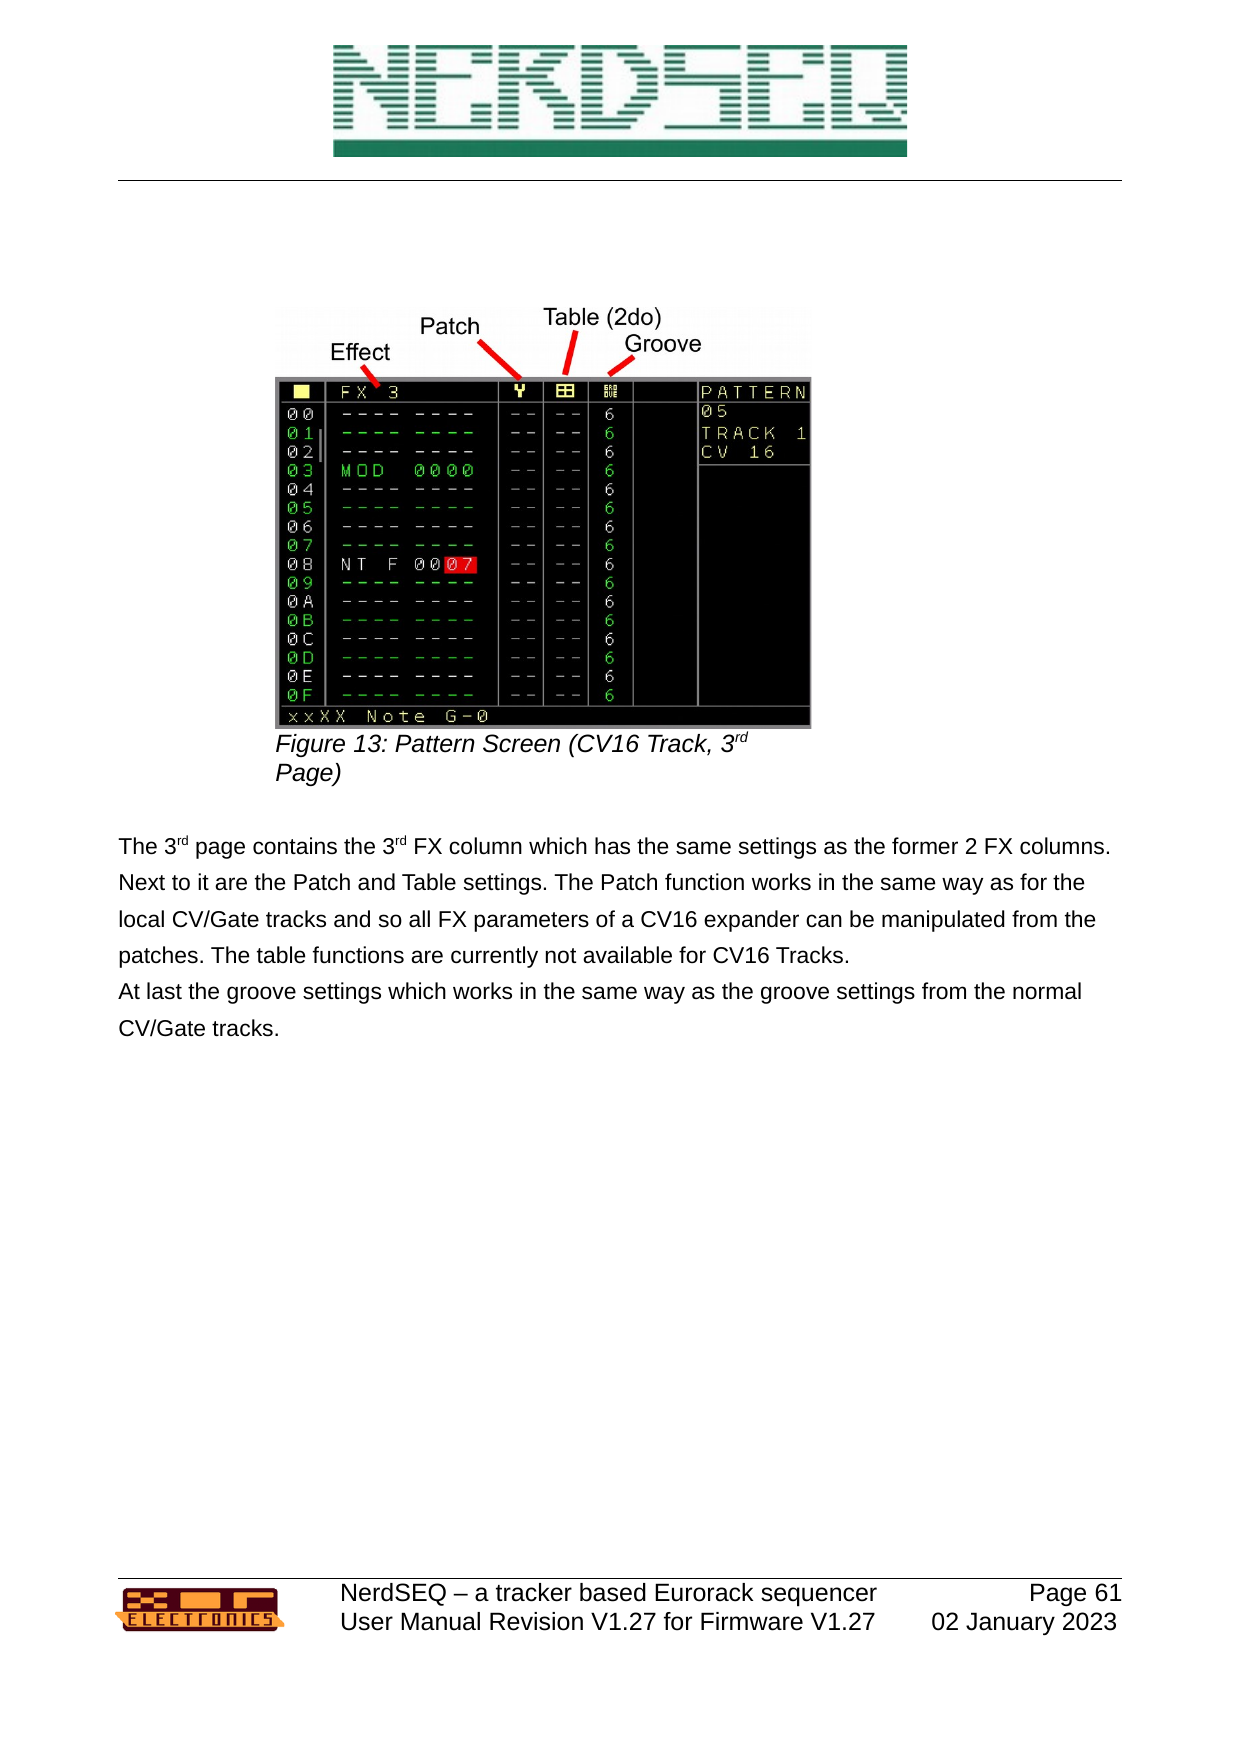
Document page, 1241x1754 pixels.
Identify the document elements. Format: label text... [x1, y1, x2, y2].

picture [115, 1584, 285, 1634]
picture [333, 45, 908, 157]
text Next to it are the Patch and Table settings. The Patch function works in the same way as for the local CV/Gate tracks and so all FX parameters of a CV16 expander can be manipulated from the patches. The table functions are currently not available for CV16 Tracks. [118, 869, 1122, 968]
text The 3rd page contains the 3rd FX column which has the same settings as the former 2 FX columns. [118, 833, 1122, 859]
text [275, 216, 812, 307]
text At last the groove settings which works in the same way as the groove settings from the normal CV/Gate tracks. [118, 978, 1122, 1041]
picture [275, 307, 812, 729]
text Figure 13: Pattern Screen (CV16 Track, 3rd Page) [275, 729, 812, 787]
